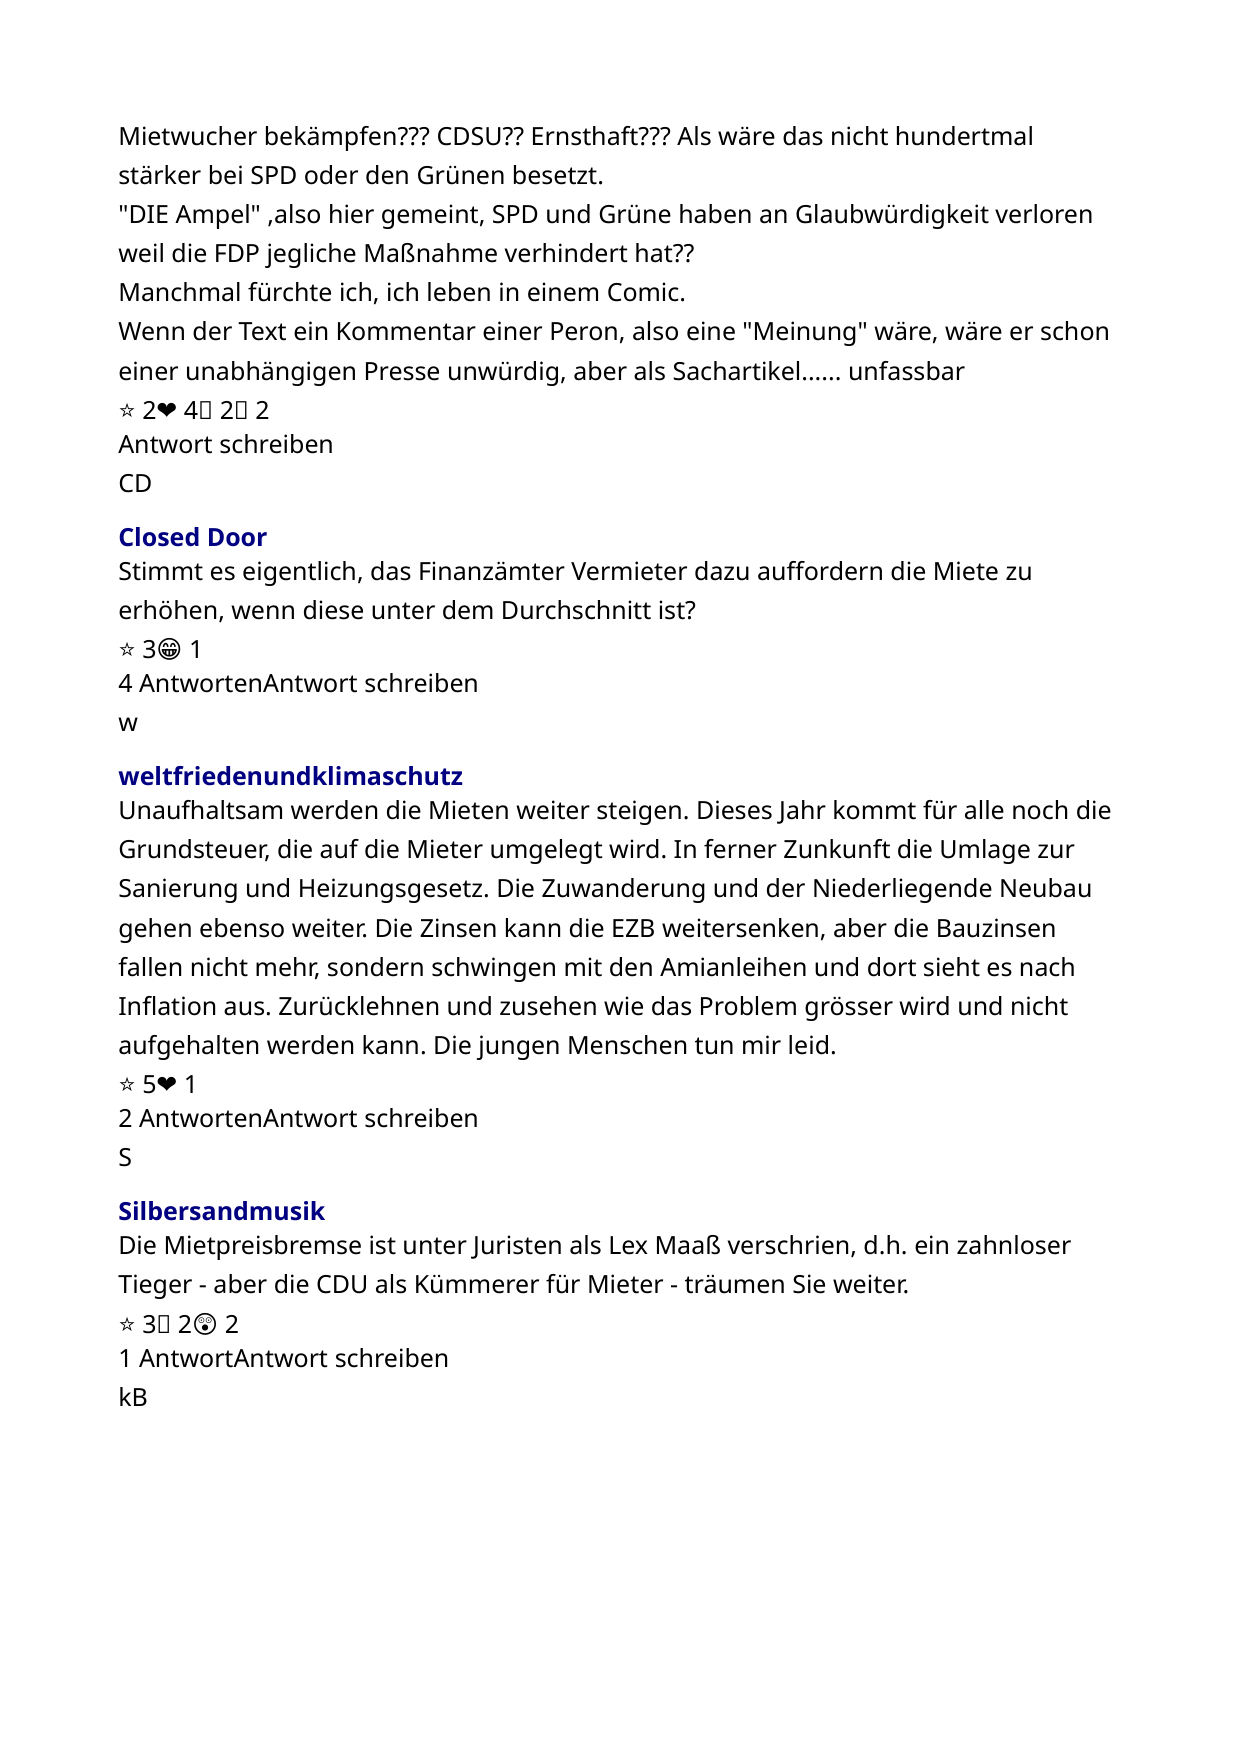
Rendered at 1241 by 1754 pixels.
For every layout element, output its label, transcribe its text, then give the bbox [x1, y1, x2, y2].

text 1 AntwortAntwort schreiben [118, 1340, 1122, 1374]
text kB [118, 1379, 1122, 1413]
text "DIE Ampel" ,also hier gemeint, SPD und Grüne haben an Glaubwürdigkeit verloren weil die FDP jegliche Maßnahme verhindert hat?? [118, 196, 1122, 270]
text Wenn der Text ein Kommentar einer Peron, also eine "Meinung" wäre, wäre er schon einer unabhängigen Presse unwürdig, aber als Sachartikel...... unfassbar [118, 314, 1122, 387]
text ⭐️ 2❤️ 4🙁 2🤨 2 [118, 392, 1122, 426]
text Mietwucher bekämpfen??? CDSU?? Ernsthaft??? Als wäre das nicht hundertmal stärker bei SPD oder den Grünen besetzt. [118, 118, 1122, 191]
text w [118, 705, 1122, 739]
text 4 AntwortenAntwort schreiben [118, 666, 1122, 700]
text CD [118, 466, 1122, 499]
text ⭐️ 3🙁 2😲 2 [118, 1306, 1122, 1340]
text S [118, 1140, 1122, 1174]
subtitle Silbersandmusik [118, 1194, 1122, 1228]
text ⭐️ 3😁 1 [118, 632, 1122, 666]
subtitle weltfriedenundklimaschutz [118, 759, 1122, 793]
text 2 AntwortenAntwort schreiben [118, 1101, 1122, 1135]
text Antwort schreiben [118, 426, 1122, 460]
text Die Mietpreisbremse ist unter Juristen als Lex Maaß verschrien, d.h. ein zahnloser Tieger - aber die CDU als Kümmerer für Mieter - träumen Sie weiter. [118, 1228, 1122, 1301]
text ⭐️ 5❤️ 1 [118, 1067, 1122, 1101]
text Unaufhaltsam werden die Mieten weiter steigen. Dieses Jahr kommt für alle noch die Grundsteuer, die auf die Mieter umgelegt wird. In ferner Zunkunft die Umlage zur Sanierung und Heizungsgesetz. Die Zuwanderung und der Niederliegende Neubau gehen ebenso weiter. Die Zinsen kann die EZB weitersenken, aber die Bauzinsen fallen nicht mehr, sondern schwingen mit den Amianleihen und dort sieht es nach Inflation aus. Zurücklehnen und zusehen wie das Problem grösser wird und nicht aufgehalten werden kann. Die jungen Menschen tun mir leid. [118, 793, 1122, 1062]
text Manchmal fürchte ich, ich leben in einem Comic. [118, 275, 1122, 309]
subtitle Closed Door [118, 519, 1122, 553]
text Stimmt es eigentlich, das Finanzämter Vermieter dazu auffordern die Miete zu erhöhen, wenn diese unter dem Durchschnitt ist? [118, 553, 1122, 627]
